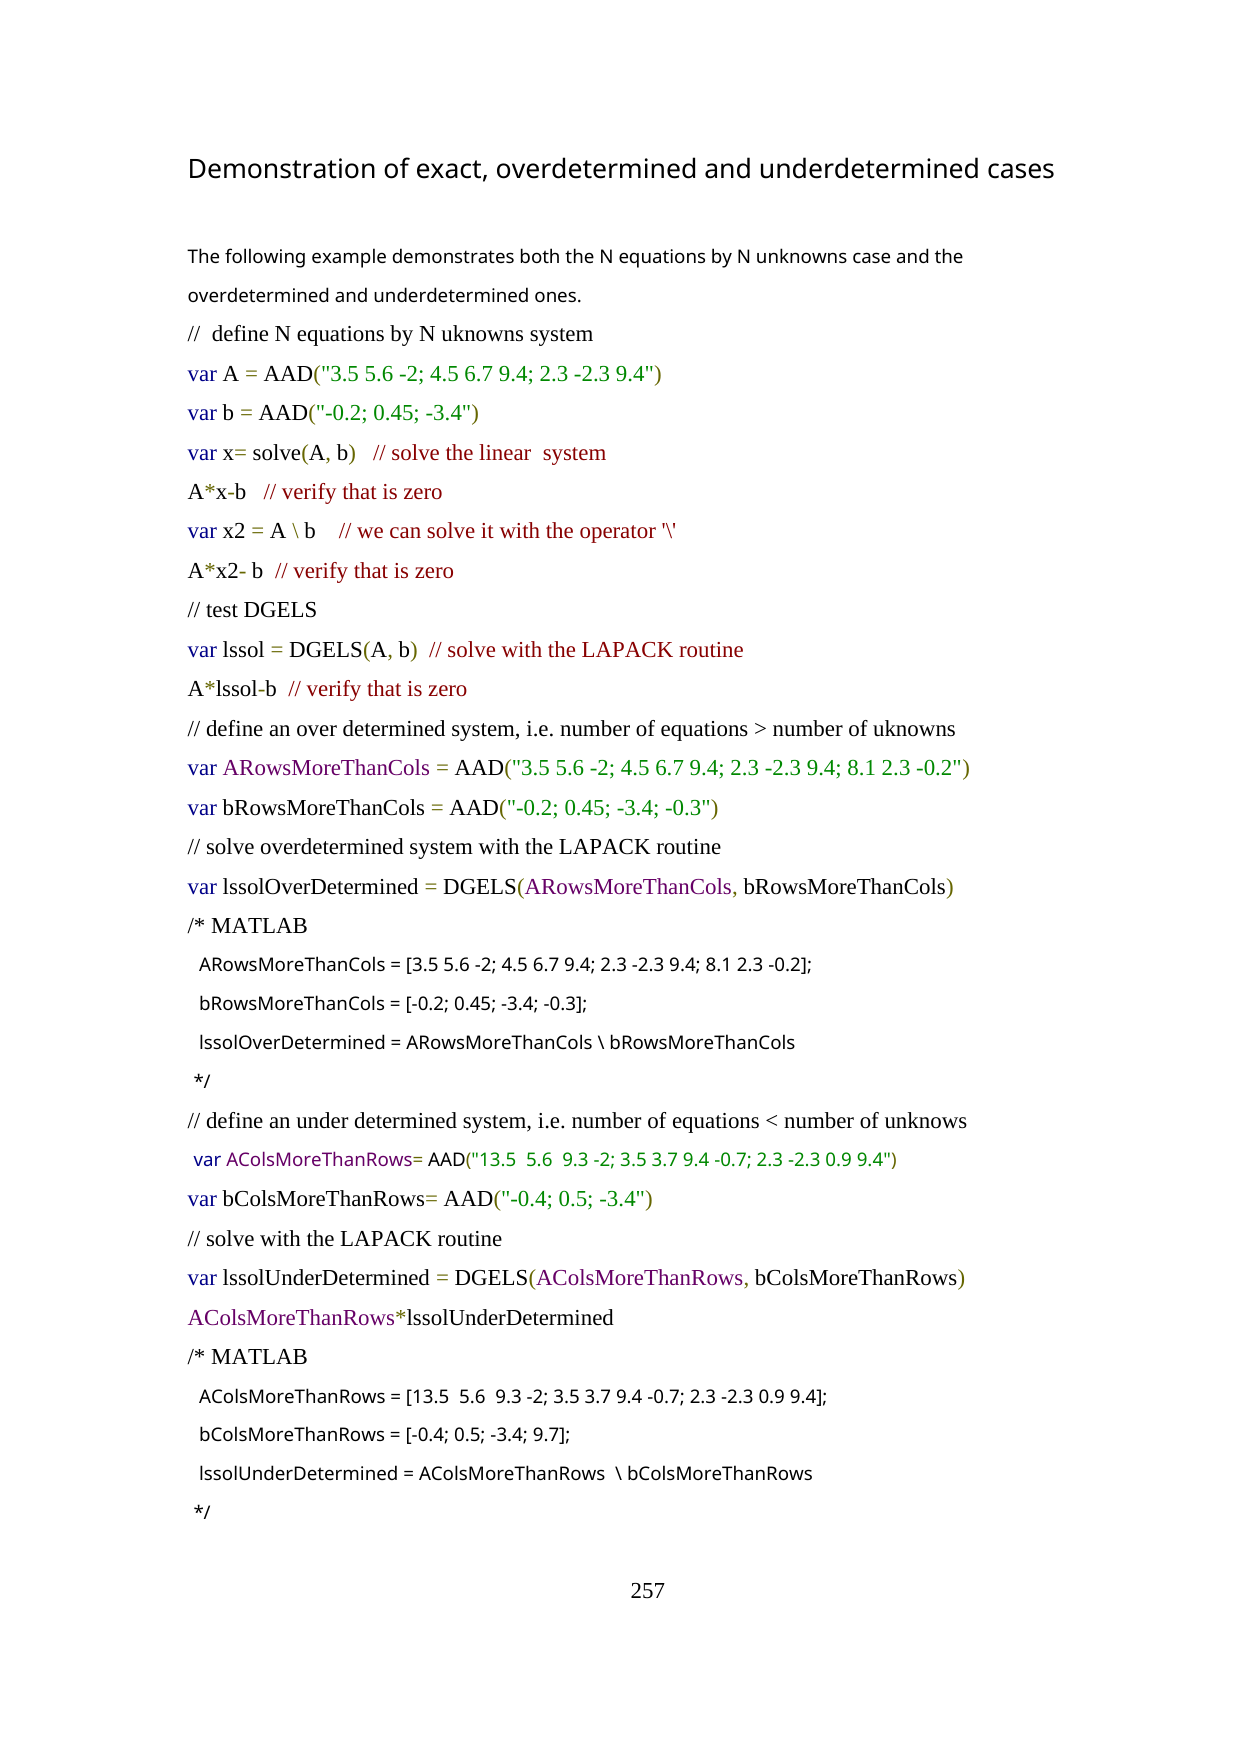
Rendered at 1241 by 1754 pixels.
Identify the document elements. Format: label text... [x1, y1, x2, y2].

text lssolOverDetermined = ARowsMoreThanCols \ bRowsMoreThanCols [187, 1029, 1108, 1055]
text // define an over determined system, i.e. number of equations > number of uknowns [187, 715, 1108, 741]
text Demonstration of exact, overdetermined and underdetermined cases [187, 150, 1108, 186]
text bRowsMoreThanCols = [-0.2; 0.45; -3.4; -0.3]; [187, 991, 1108, 1016]
text var AColsMoreThanRows= AAD("13.5 5.6 9.3 -2; 3.5 3.7 9.4 -0.7; 2.3 -2.3 0.9 9.4") [187, 1147, 1108, 1172]
text var x= solve(A, b) // solve the linear system [187, 438, 1108, 465]
text bColsMoreThanRows = [-0.4; 0.5; -3.4; 9.7]; [187, 1422, 1108, 1447]
text A*x2- b // verify that is zero [187, 557, 1108, 583]
text var b = AAD("-0.2; 0.45; -3.4") [187, 399, 1108, 425]
text var lssolOverDetermined = DGELS(ARowsMoreThanCols, bRowsMoreThanCols) [187, 873, 1108, 899]
text var A = AAD("3.5 5.6 -2; 4.5 6.7 9.4; 2.3 -2.3 9.4") [187, 359, 1108, 386]
text ARowsMoreThanCols = [3.5 5.6 -2; 4.5 6.7 9.4; 2.3 -2.3 9.4; 8.1 2.3 -0.2]; [187, 952, 1108, 977]
text var bColsMoreThanRows= AAD("-0.4; 0.5; -3.4") [187, 1186, 1108, 1212]
text // solve with the LAPACK routine [187, 1225, 1108, 1251]
text AColsMoreThanRows*lssolUnderDetermined [187, 1304, 1108, 1330]
text var ARowsMoreThanCols = AAD("3.5 5.6 -2; 4.5 6.7 9.4; 2.3 -2.3 9.4; 8.1 2.3 -0.2") [187, 754, 1108, 781]
text AColsMoreThanRows = [13.5 5.6 9.3 -2; 3.5 3.7 9.4 -0.7; 2.3 -2.3 0.9 9.4]; [187, 1383, 1108, 1408]
text // solve overdetermined system with the LAPACK routine [187, 833, 1108, 860]
text */ [187, 1499, 1108, 1525]
text // test DGELS [187, 596, 1108, 623]
text The following example demonstrates both the N equations by N unknowns case and the overdetermined and underdetermined ones. [187, 244, 1108, 307]
text A*x-b // verify that is zero [187, 478, 1108, 504]
text // define N equations by N uknowns system [187, 320, 1108, 346]
text A*lssol-b // verify that is zero [187, 675, 1108, 702]
text var lssol = DGELS(A, b) // solve with the LAPACK routine [187, 636, 1108, 662]
text lssolUnderDetermined = AColsMoreThanRows \ bColsMoreThanRows [187, 1461, 1108, 1486]
text var lssolUnderDetermined = DGELS(AColsMoreThanRows, bColsMoreThanRows) [187, 1264, 1108, 1291]
text /* MATLAB [187, 912, 1108, 939]
text var x2 = A \ b // we can solve it with the operator '\' [187, 517, 1108, 544]
text /* MATLAB [187, 1343, 1108, 1370]
text */ [187, 1068, 1108, 1094]
text var bRowsMoreThanCols = AAD("-0.2; 0.45; -3.4; -0.3") [187, 794, 1108, 820]
text // define an under determined system, i.e. number of equations < number of unknows [187, 1107, 1108, 1133]
